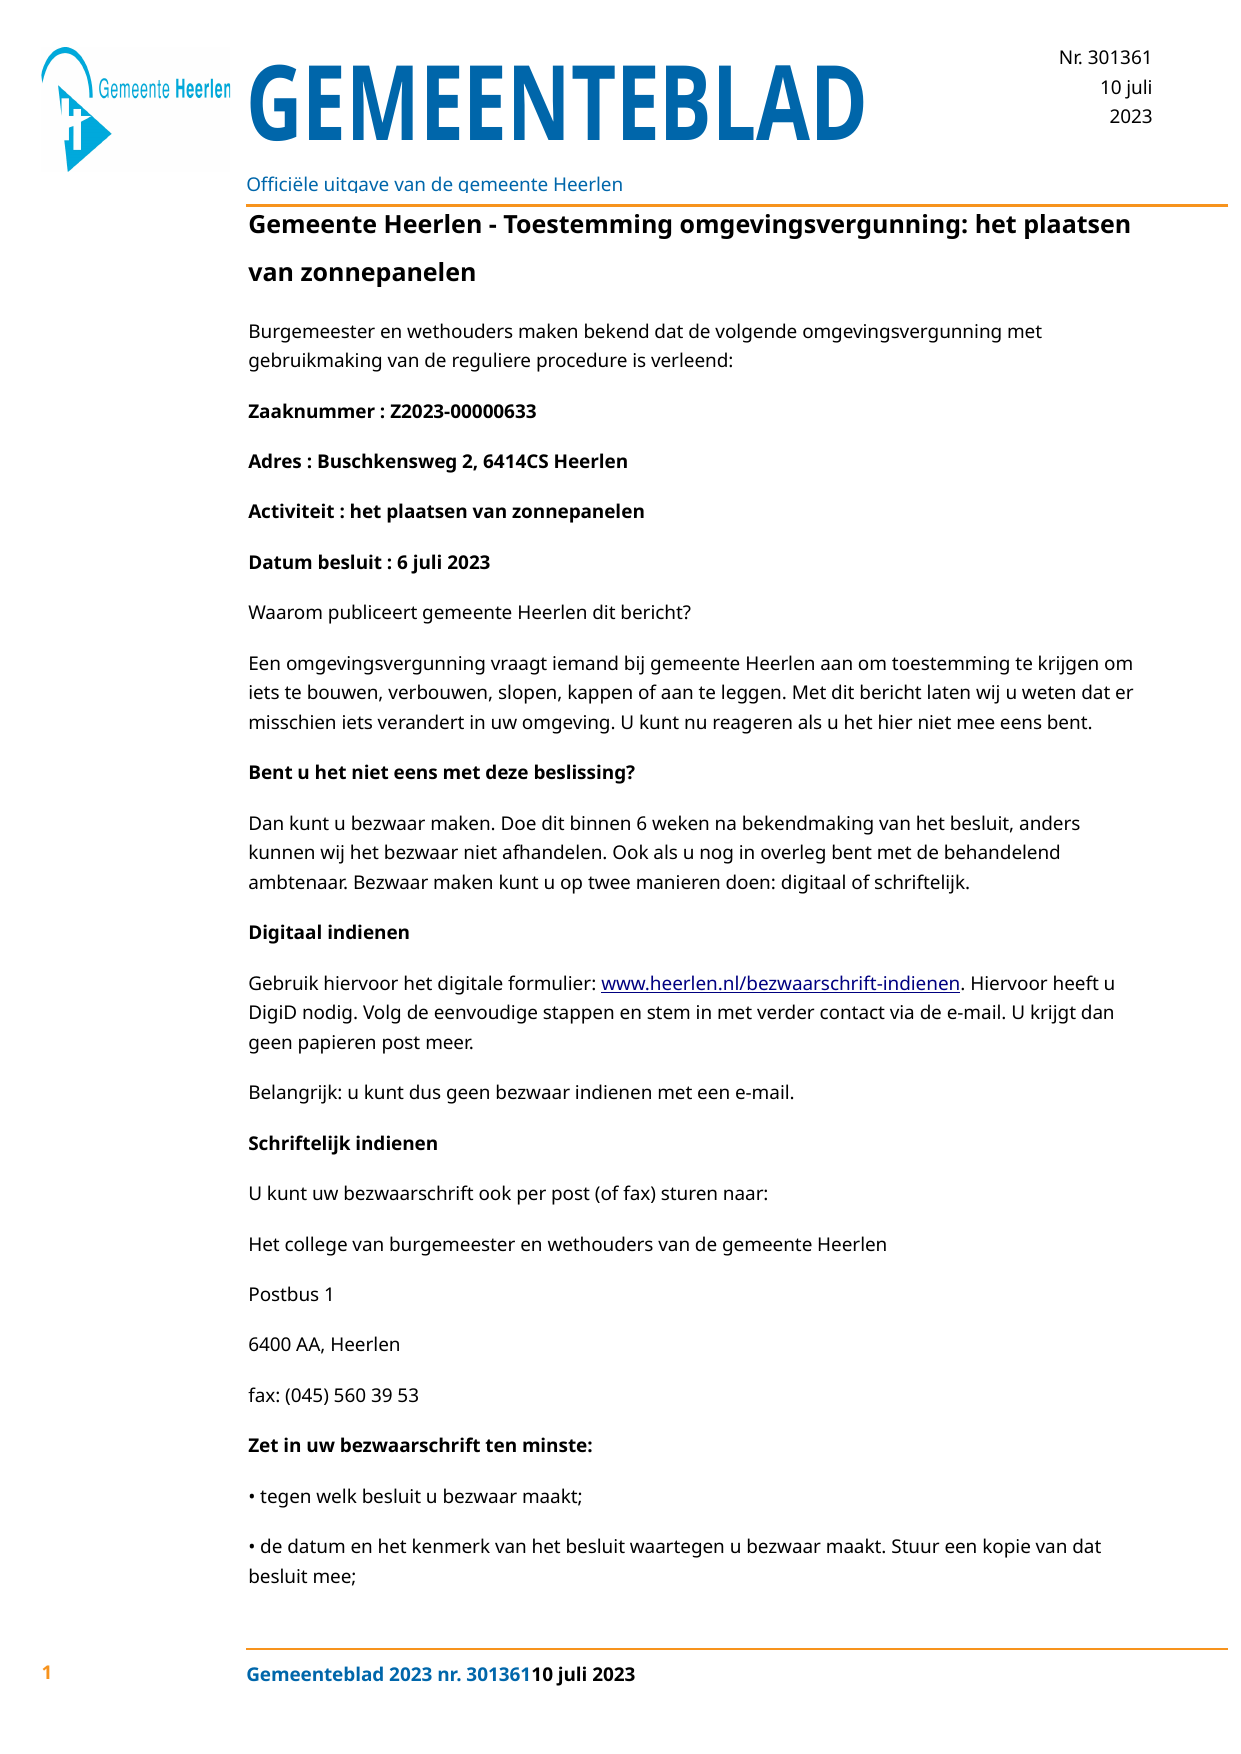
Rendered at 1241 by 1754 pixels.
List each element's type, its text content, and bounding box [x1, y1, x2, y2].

text Bent u het niet eens met deze beslissing? [248, 759, 1152, 785]
text Waarom publiceert gemeente Heerlen dit bericht? [248, 599, 1152, 625]
text Dan kunt u bezwaar maken. Doe dit binnen 6 weken na bekendmaking van het besluit, anders kunnen wij het bezwaar niet afhandelen. Ook als u nog in overleg bent met de behandelend ambtenaar. Bezwaar maken kunt u op twee manieren doen: digitaal of schriftelijk. [248, 810, 1152, 895]
text Schriftelijk indienen [248, 1130, 1152, 1156]
text Datum besluit : 6 juli 2023 [248, 549, 1152, 575]
text Adres : Buschkensweg 2, 6414CS Heerlen [248, 448, 1152, 474]
text Zet in uw bezwaarschrift ten minste: [248, 1432, 1152, 1458]
text Een omgevingsvergunning vraagt iemand bij gemeente Heerlen aan om toestemming te krijgen om iets te bouwen, verbouwen, slopen, kappen of aan te leggen. Met dit bericht laten wij u weten dat er misschien iets verandert in uw omgeving. U kunt nu reageren als u het hier niet mee eens bent. [248, 650, 1152, 735]
text Zaaknummer : Z2023-00000633 [248, 398, 1152, 424]
picture [41, 47, 59, 70]
text • tegen welk besluit u bezwaar maakt; [248, 1483, 1152, 1509]
text 6400 AA, Heerlen [248, 1332, 1152, 1357]
text • de datum en het kenmerk van het besluit waartegen u bezwaar maakt. Stuur een kopie van dat besluit mee; [248, 1533, 1152, 1589]
text Belangrijk: u kunt dus geen bezwaar indienen met een e-mail. [248, 1079, 1152, 1105]
text Gemeente Heerlen - Toestemming omgevingsvergunning: het plaatsen van zonnepanelen [248, 207, 1152, 288]
text Digitaal indienen [248, 919, 1152, 945]
text fax: (045) 560 39 53 [248, 1382, 1152, 1408]
text Postbus 1 [248, 1281, 1152, 1307]
text Het college van burgemeester en wethouders van de gemeente Heerlen [248, 1231, 1152, 1257]
text Burgemeester en wethouders maken bekend dat de volgende omgevingsvergunning met gebruikmaking van de reguliere procedure is verleend: [248, 318, 1152, 373]
text U kunt uw bezwaarschrift ook per post (of fax) sturen naar: [248, 1180, 1152, 1206]
text Gebruik hiervoor het digitale formulier: www.heerlen.nl/bezwaarschrift-indienen. Hiervoor heeft u DigiD nodig. Volg de eenvoudige stappen en stem in met verder contact via de e-mail. U krijgt dan geen papieren post meer. [248, 970, 1152, 1055]
text Activiteit : het plaatsen van zonnepanelen [248, 499, 1152, 524]
picture [41, 47, 231, 172]
